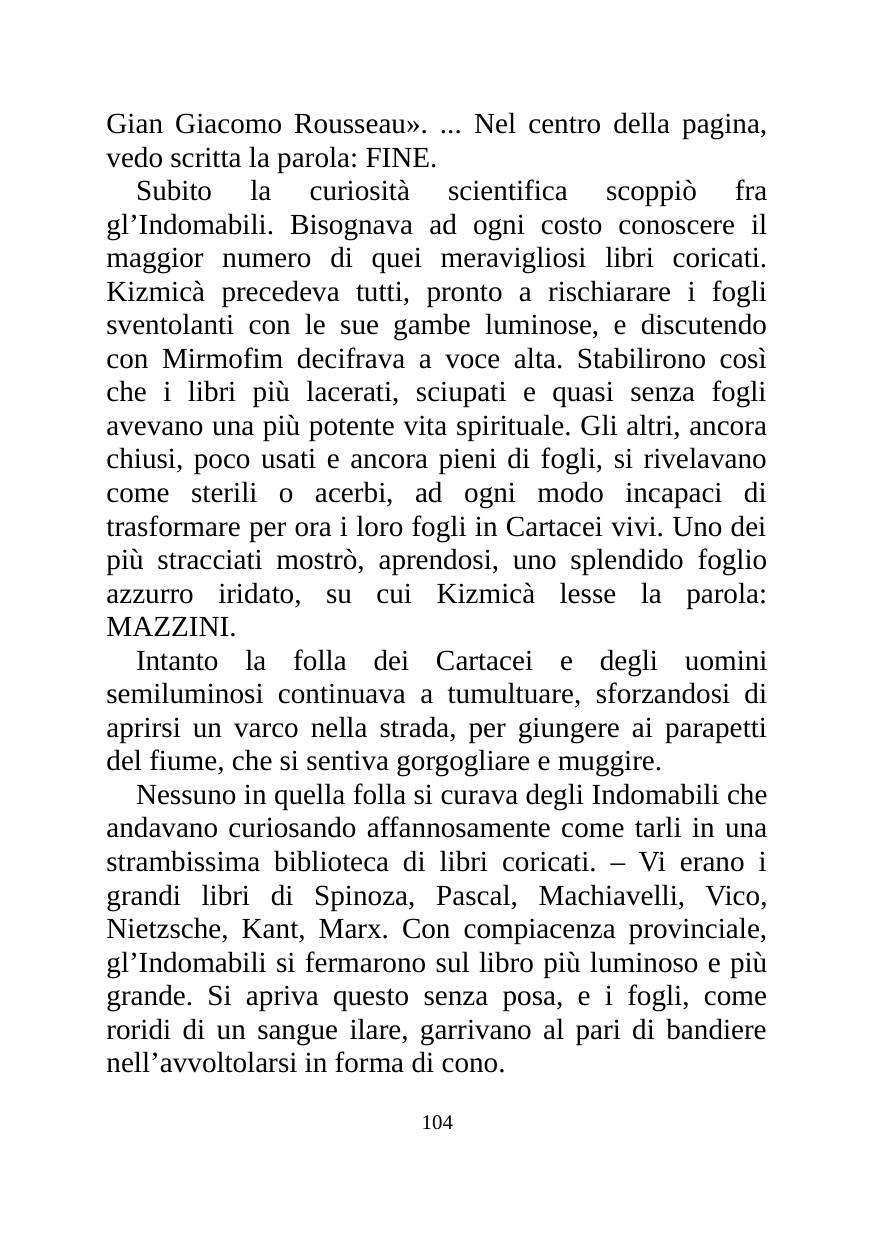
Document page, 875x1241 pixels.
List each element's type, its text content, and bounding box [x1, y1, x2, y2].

text Gian Giacomo Rousseau». ... Nel centro della pagina, vedo scritta la parola: FINE. [106, 106, 768, 173]
text Intanto la folla dei Cartacei e degli uomini semiluminosi continuava a tumultuare, sforzandosi di aprirsi un varco nella strada, per giungere ai parapetti del fiume, che si sentiva gorgogliare e muggire. [106, 643, 768, 777]
text Nessuno in quella folla si curava degli Indomabili che andavano curiosando affannosamente come tarli in una strambissima biblioteca di libri coricati. – Vi erano i grandi libri di Spinoza, Pascal, Machiavelli, Vico, Nietzsche, Kant, Marx. Con compiacenza provinciale, gl’Indomabili si fermarono sul libro più luminoso e più grande. Si apriva questo senza posa, e i fogli, come roridi di un sangue ilare, garrivano al pari di bandiere nell’avvoltolarsi in forma di cono. [106, 777, 768, 1079]
text Subito la curiosità scientifica scoppiò fra gl’Indomabili. Bisognava ad ogni costo conoscere il maggior numero di quei meravigliosi libri coricati. Kizmicà precedeva tutti, pronto a rischiarare i fogli sventolanti con le sue gambe luminose, e discutendo con Mirmofim decifrava a voce alta. Stabilirono così che i libri più lacerati, sciupati e quasi senza fogli avevano una più potente vita spirituale. Gli altri, ancora chiusi, poco usati e ancora pieni di fogli, si rivelavano come sterili o acerbi, ad ogni modo incapaci di trasformare per ora i loro fogli in Cartacei vivi. Uno dei più stracciati mostrò, aprendosi, uno splendido foglio azzurro iridato, su cui Kizmicà lesse la parola: MAZZINI. [106, 173, 768, 643]
